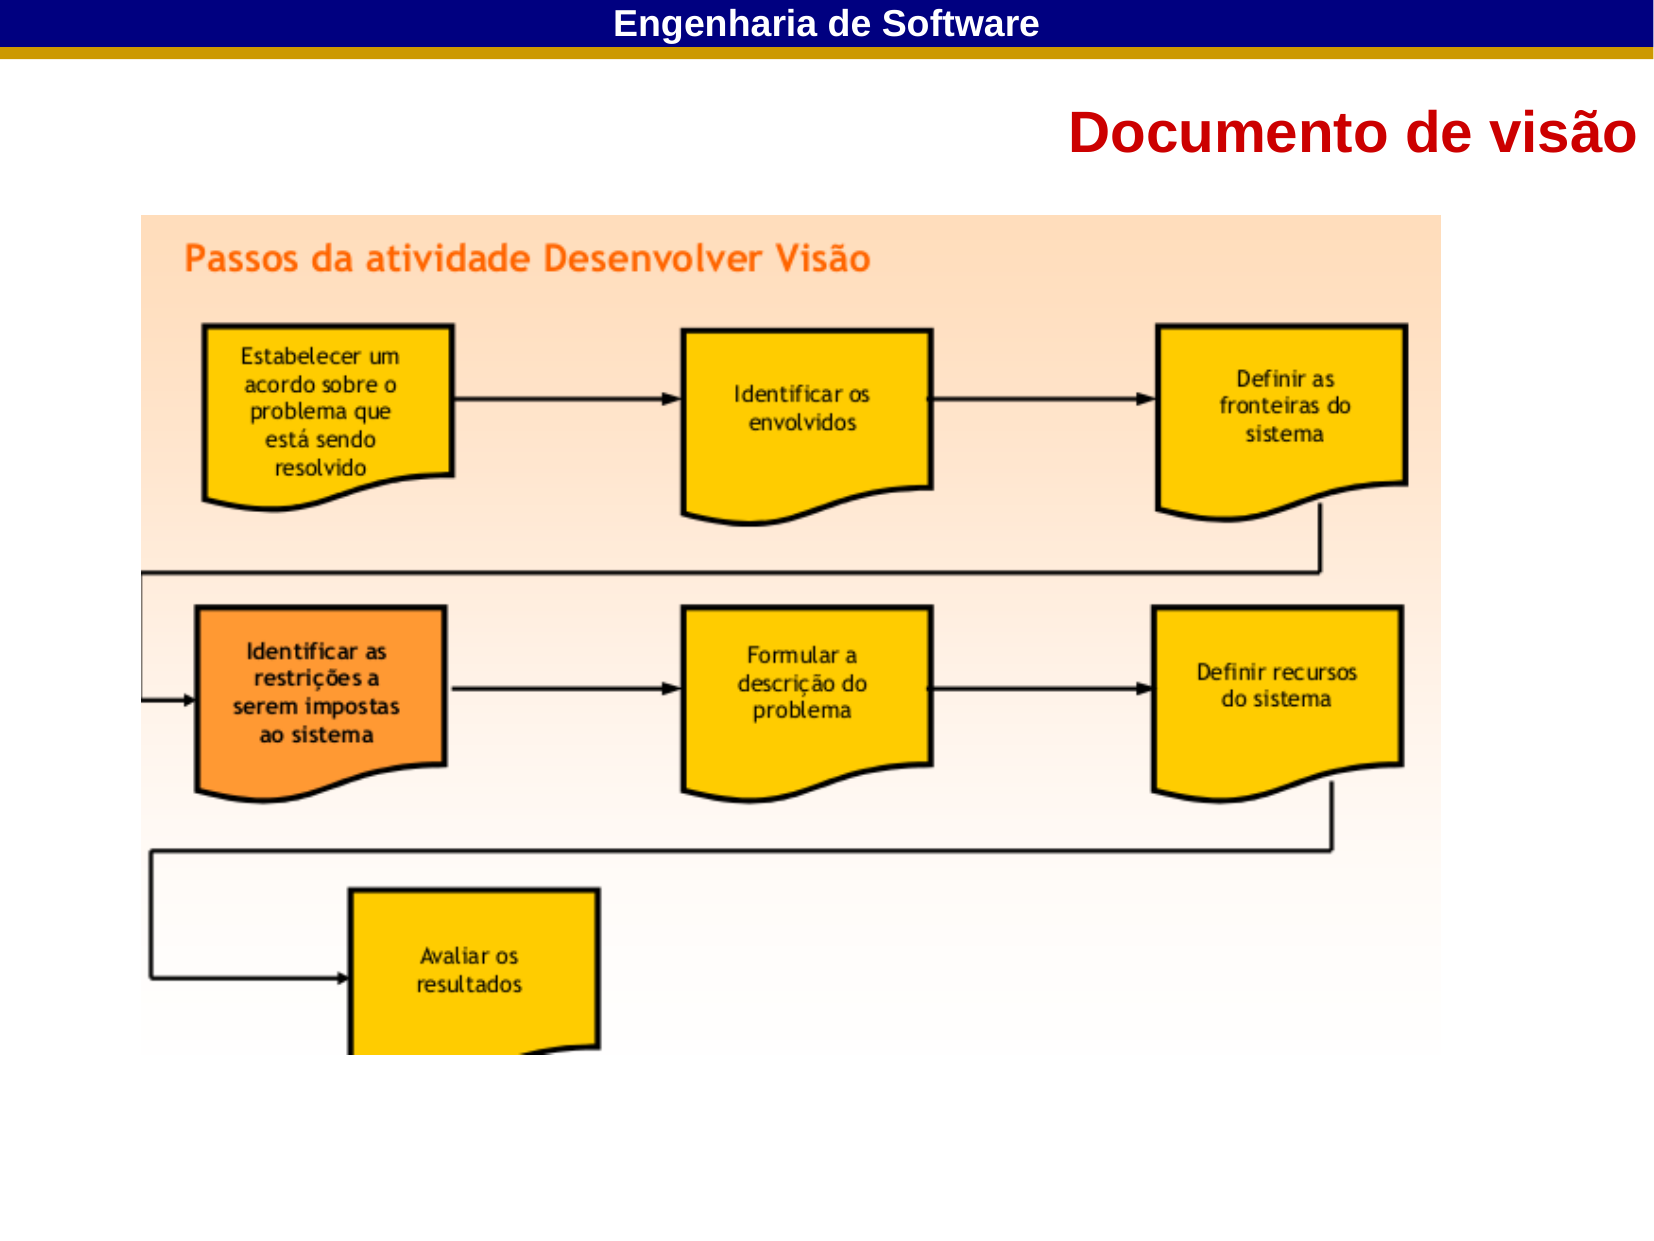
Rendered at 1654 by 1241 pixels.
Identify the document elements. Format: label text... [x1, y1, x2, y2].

text_box [0, 47, 1654, 60]
text_box Documento de visão [1053, 92, 1654, 173]
text_box Engenharia de Software [0, 0, 1654, 47]
picture [141, 215, 1441, 1055]
